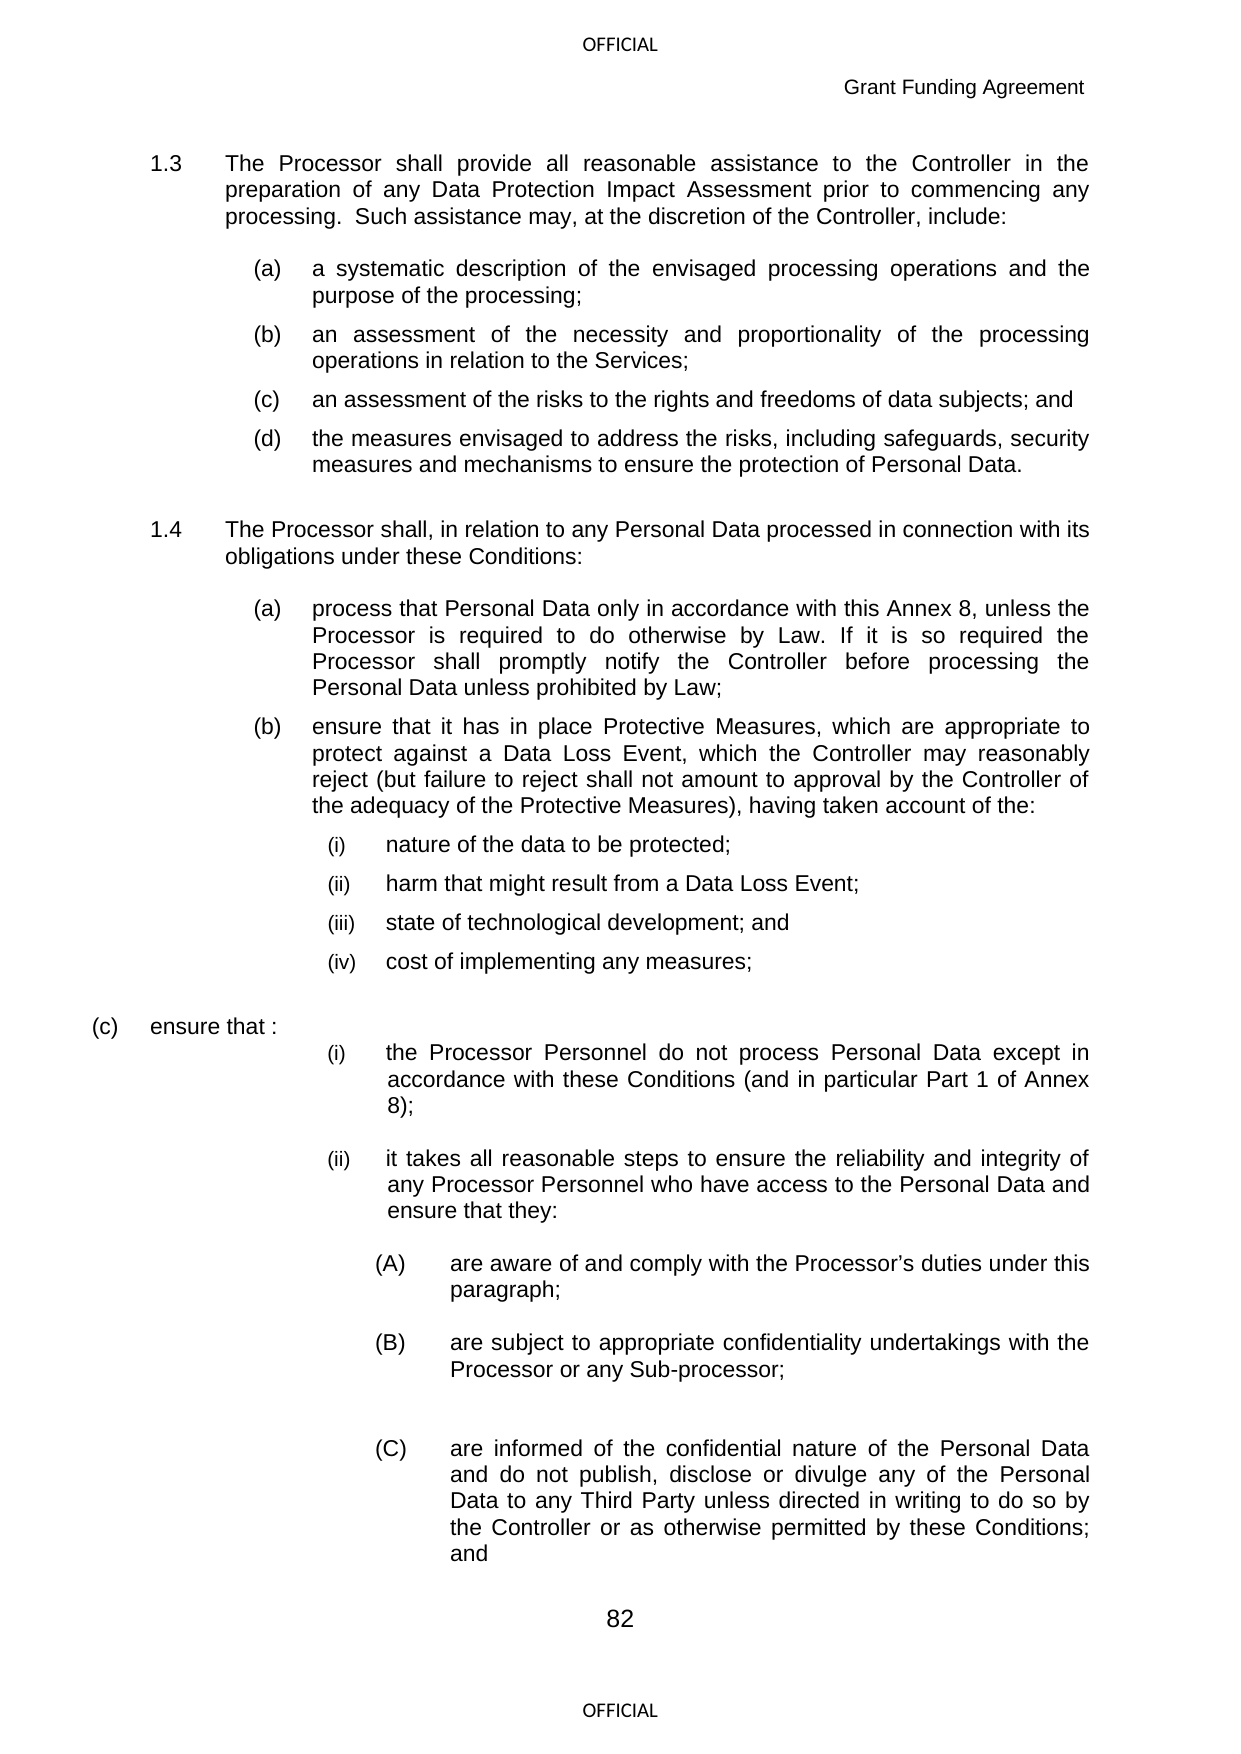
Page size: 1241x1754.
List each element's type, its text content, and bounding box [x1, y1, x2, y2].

list The Processor shall provide all reasonable assistance to the Controller in the preparation of any Data Protection Impact Assessment prior to commencing any processing. Such assistance may, at the discretion of the Controller, include: [150, 150, 1090, 229]
list are subject to appropriate confidentiality undertakings with the Processor or any Sub-processor; [375, 1329, 1090, 1382]
list an assessment of the risks to the rights and freedoms of data subjects; and [253, 386, 1090, 412]
list process that Personal Data only in accordance with this Annex 8, unless the Processor is required to do otherwise by Law. If it is so required the Processor shall promptly notify the Controller before processing the Personal Data unless prohibited by Law; [253, 595, 1090, 701]
list harm that might result from a Data Loss Event; [327, 870, 1090, 896]
list are aware of and comply with the Processor’s duties under this paragraph; [375, 1250, 1090, 1303]
list it takes all reasonable steps to ensure the reliability and integrity of any Processor Personnel who have access to the Personal Data and ensure that they: [327, 1145, 1090, 1224]
list the measures envisaged to address the risks, including safeguards, security measures and mechanisms to ensure the protection of Personal Data. [253, 425, 1090, 477]
list state of technological development; and [327, 909, 1090, 935]
list The Processor shall, in relation to any Personal Data processed in connection with its obligations under these Conditions: [150, 516, 1090, 569]
list cost of implementing any measures; [327, 948, 1090, 974]
list are informed of the confidential nature of the Personal Data and do not publish, disclose or divulge any of the Personal Data to any Third Party unless directed in writing to do so by the Controller or as otherwise permitted by these Conditions; and [375, 1434, 1090, 1566]
list ensure that : [92, 1013, 1090, 1039]
list an assessment of the necessity and proportionality of the processing operations in relation to the Services; [253, 321, 1090, 373]
list ensure that it has in place Protective Measures, which are appropriate to protect against a Data Loss Event, which the Controller may reasonably reject (but failure to reject shall not amount to approval by the Controller of the adequacy of the Protective Measures), having taken account of the: [253, 713, 1090, 819]
list the Processor Personnel do not process Personal Data except in accordance with these Conditions (and in particular Part 1 of Annex 8); [327, 1039, 1090, 1118]
list nature of the data to be protected; [327, 831, 1090, 857]
list a systematic description of the envisaged processing operations and the purpose of the processing; [253, 255, 1090, 308]
